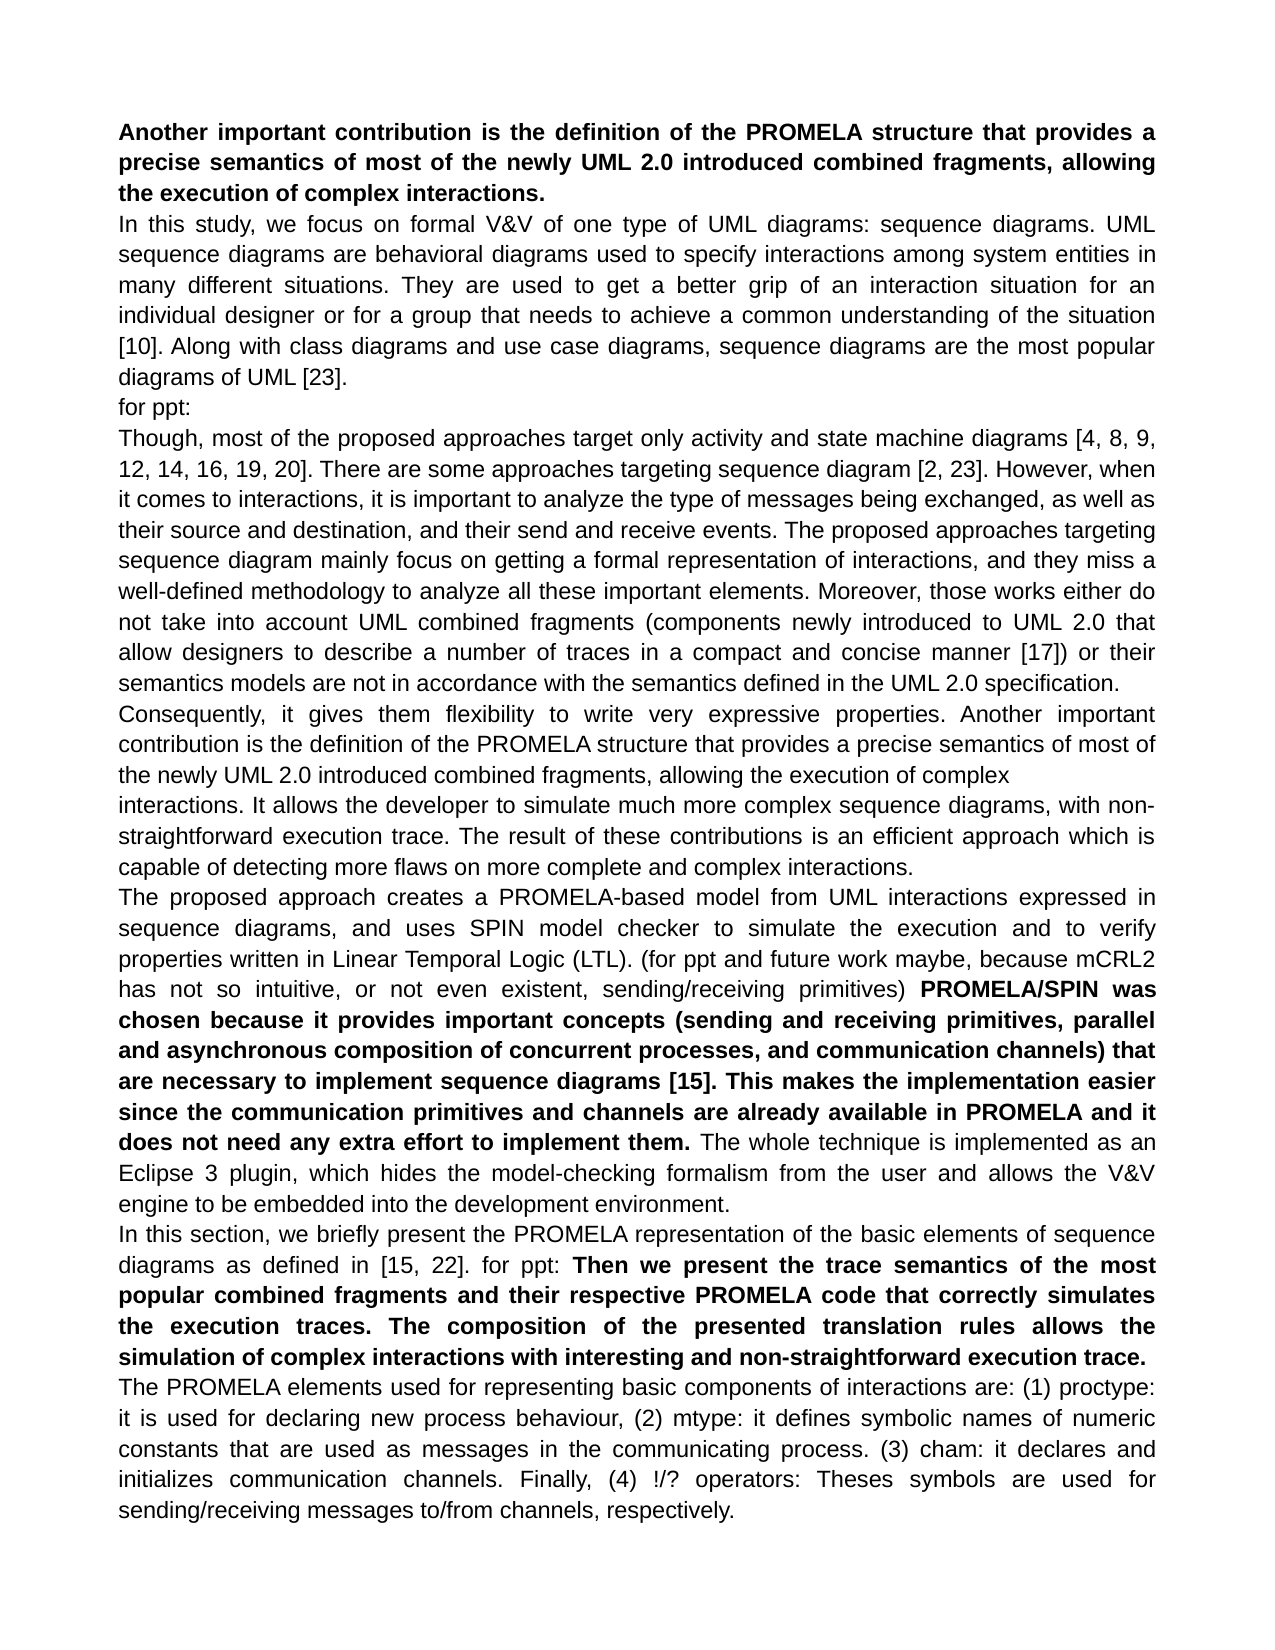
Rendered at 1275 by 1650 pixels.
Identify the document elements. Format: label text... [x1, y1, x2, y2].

text The proposed approach creates a PROMELA-based model from UML interactions expressed in sequence diagrams, and uses SPIN model checker to simulate the execution and to verify properties written in Linear Temporal Logic (LTL). (for ppt and future work maybe, because mCRL2 has not so intuitive, or not even existent, sending/receiving primitives) PROMELA/SPIN was chosen because it provides important concepts (sending and receiving primitives, parallel and asynchronous composition of concurrent processes, and communication channels) that are necessary to implement sequence diagrams [15]. This makes the implementation easier since the communication primitives and channels are already available in PROMELA and it does not need any extra effort to implement them. The whole technique is implemented as an Eclipse 3 plugin, which hides the model-checking formalism from the user and allows the V&V engine to be embedded into the development environment. [118, 884, 1157, 1217]
text In this section, we briefly present the PROMELA representation of the basic elements of sequence diagrams as defined in [15, 22]. for ppt: Then we present the trace semantics of the most popular combined fragments and their respective PROMELA code that correctly simulates the execution traces. The composition of the presented translation rules allows the simulation of complex interactions with interesting and non-straightforward execution trace. [118, 1221, 1157, 1370]
text Consequently, it gives them flexibility to write very expressive properties. Another important contribution is the definition of the PROMELA structure that provides a precise semantics of most of the newly UML 2.0 introduced combined fragments, allowing the execution of complex [118, 700, 1157, 788]
text interactions. It allows the developer to simulate much more complex sequence diagrams, with non-straightforward execution trace. The result of these contributions is an efficient approach which is capable of detecting more flaws on more complete and complex interactions. [118, 792, 1157, 880]
text The PROMELA elements used for representing basic components of interactions are: (1) proctype: it is used for declaring new process behaviour, (2) mtype: it defines symbolic names of numeric constants that are used as messages in the communicating process. (3) cham: it declares and initializes communication channels. Finally, (4) !/? operators: Theses symbols are used for sending/receiving messages to/from channels, respectively. [118, 1374, 1157, 1523]
text Another important contribution is the definition of the PROMELA structure that provides a precise semantics of most of the newly UML 2.0 introduced combined fragments, allowing the execution of complex interactions. [118, 118, 1157, 206]
text In this study, we focus on formal V&V of one type of UML diagrams: sequence diagrams. UML sequence diagrams are behavioral diagrams used to specify interactions among system entities in many different situations. They are used to get a better grip of an interaction situation for an individual designer or for a group that needs to achieve a common understanding of the situation [10]. Along with class diagrams and use case diagrams, sequence diagrams are the most popular diagrams of UML [23]. [118, 210, 1157, 390]
text for ppt: [118, 394, 1157, 421]
text Though, most of the proposed approaches target only activity and state machine diagrams [4, 8, 9, 12, 14, 16, 19, 20]. There are some approaches targeting sequence diagram [2, 23]. However, when it comes to interactions, it is important to analyze the type of messages being exchanged, as well as their source and destination, and their send and receive events. The proposed approaches targeting sequence diagram mainly focus on getting a formal representation of interactions, and they miss a well-defined methodology to analyze all these important elements. Moreover, those works either do not take into account UML combined fragments (components newly introduced to UML 2.0 that allow designers to describe a number of traces in a compact and concise manner [17]) or their semantics models are not in accordance with the semantics defined in the UML 2.0 specification. [118, 424, 1157, 696]
